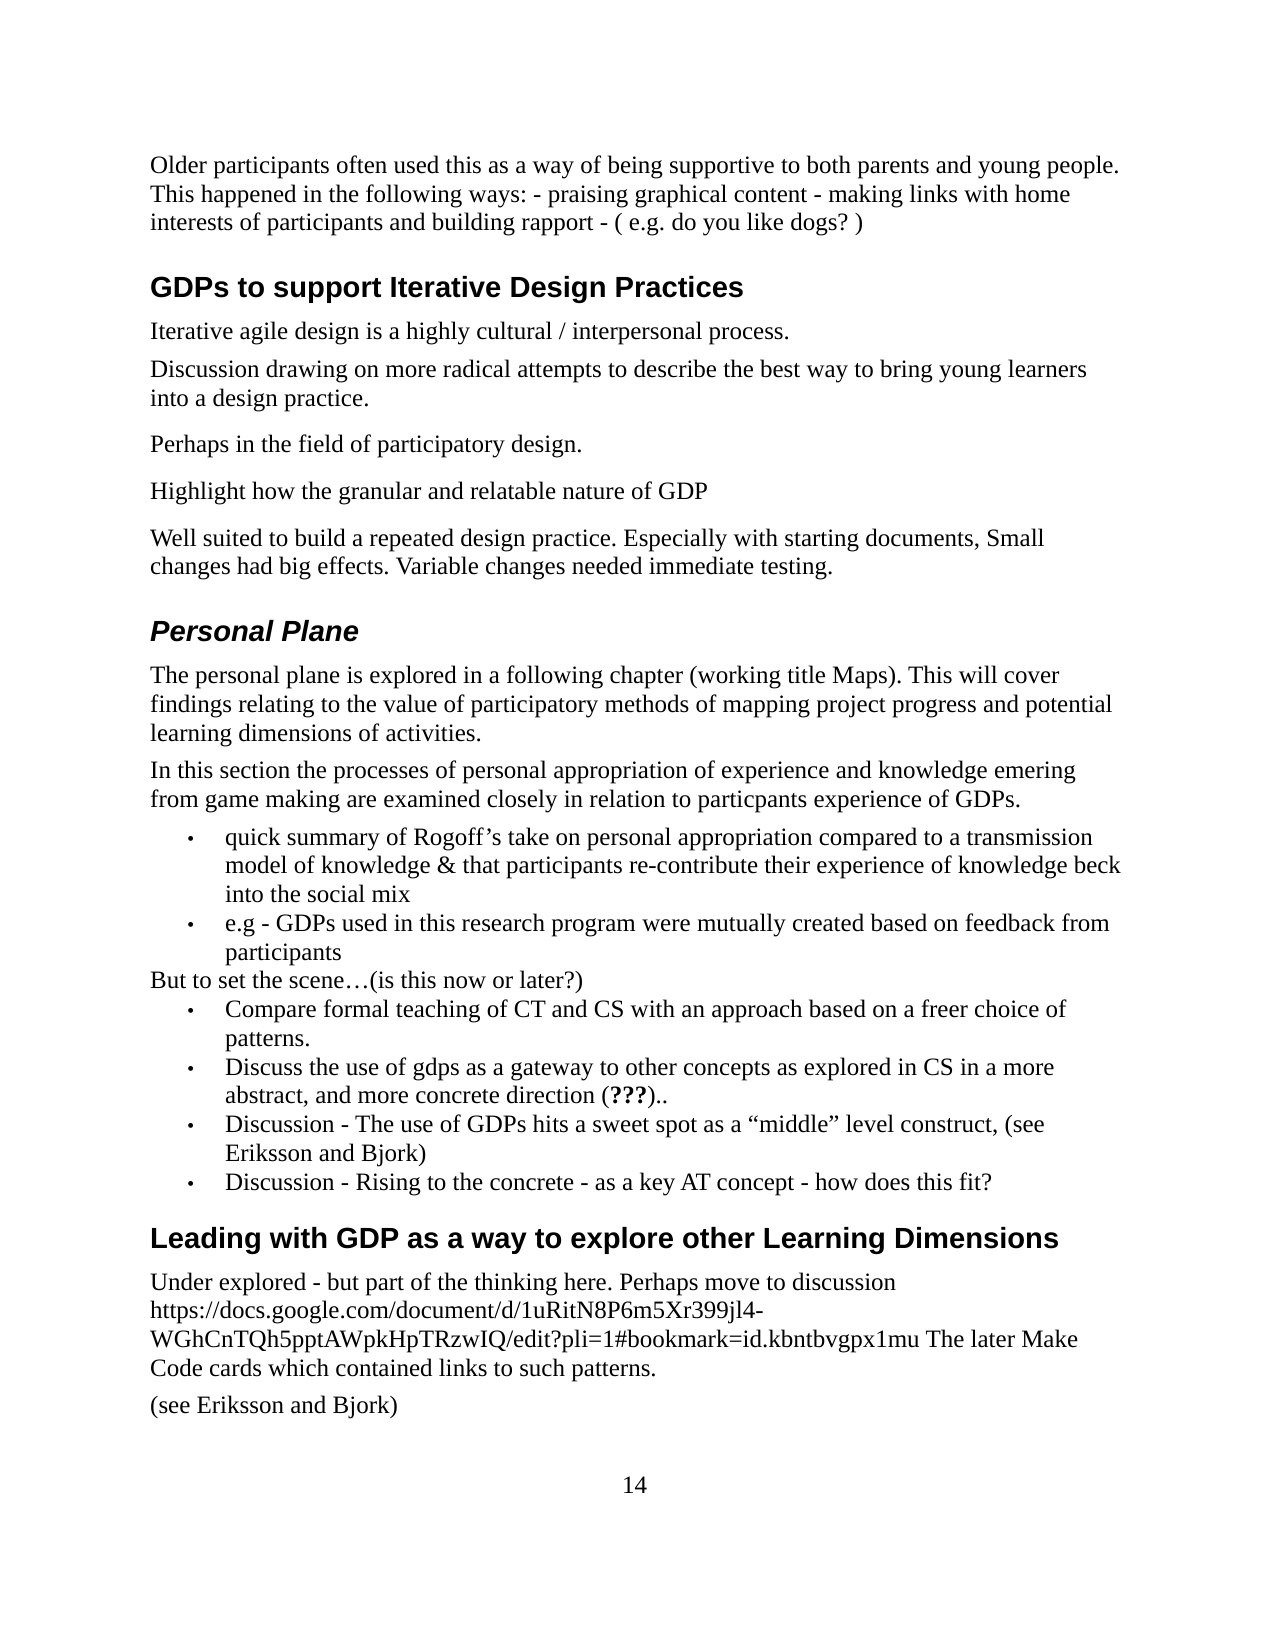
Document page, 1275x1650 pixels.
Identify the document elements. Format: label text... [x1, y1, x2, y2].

text Under explored - but part of the thinking here. Perhaps move to discussion https://docs.google.com/document/d/1uRitN8P6m5Xr399jl4-WGhCnTQh5pptAWpkHpTRzwIQ/edit?pli=1#bookmark=id.kbntbvgpx1mu The later Make Code cards which contained links to such patterns. [150, 1267, 1125, 1382]
text (see Eriksson and Bjork) [150, 1391, 1125, 1419]
text In this section the processes of personal appropriation of experience and knowledge emering from game making are examined closely in relation to particpants experience of GDPs. [150, 755, 1125, 813]
subtitle GDPs to support Iterative Design Practices [150, 270, 1125, 304]
text Highlight how the granular and relatable nature of GDP [150, 476, 1125, 505]
list quick summary of Rogoff’s take on personal appropriation compared to a transmission model of knowledge & that participants re-contribute their experience of knowledge beck into the social mix [187, 822, 1125, 908]
text Iterative agile design is a highly cultural / interpersonal process. [150, 316, 1125, 345]
text Older participants often used this as a way of being supportive to both parents and young people. This happened in the following ways: - praising graphical content - making links with home interests of participants and building rapport - ( e.g. do you like dogs? ) [150, 150, 1125, 236]
text Well suited to build a repeated design practice. Especially with starting documents, Small changes had big effects. Variable changes needed immediate testing. [150, 523, 1125, 580]
list Compare formal teaching of CT and CS with an approach based on a freer choice of patterns. [187, 994, 1125, 1052]
subtitle Personal Plane [150, 614, 1125, 648]
list e.g - GDPs used in this research program were mutually created based on feedback from participants [187, 908, 1125, 966]
text The personal plane is explored in a following chapter (working title Maps). This will cover findings relating to the value of participatory methods of mapping project progress and potential learning dimensions of activities. [150, 660, 1125, 746]
text But to set the scene…(is this now or later?) [150, 966, 1125, 994]
subtitle Leading with GDP as a way to explore other Learning Dimensions [150, 1221, 1125, 1254]
list Discuss the use of gdps as a gateway to other concepts as explored in CS in a more abstract, and more concrete direction (???).. [187, 1052, 1125, 1109]
list Discussion - Rising to the concrete - as a key AT concept - how does this fit? [187, 1167, 1125, 1196]
text Perhaps in the field of participatory design. [150, 429, 1125, 458]
list Discussion - The use of GDPs hits a sweet spot as a “middle” level construct, (see Eriksson and Bjork) [187, 1109, 1125, 1167]
text Discussion drawing on more radical attempts to describe the best way to bring young learners into a design practice. [150, 354, 1125, 411]
